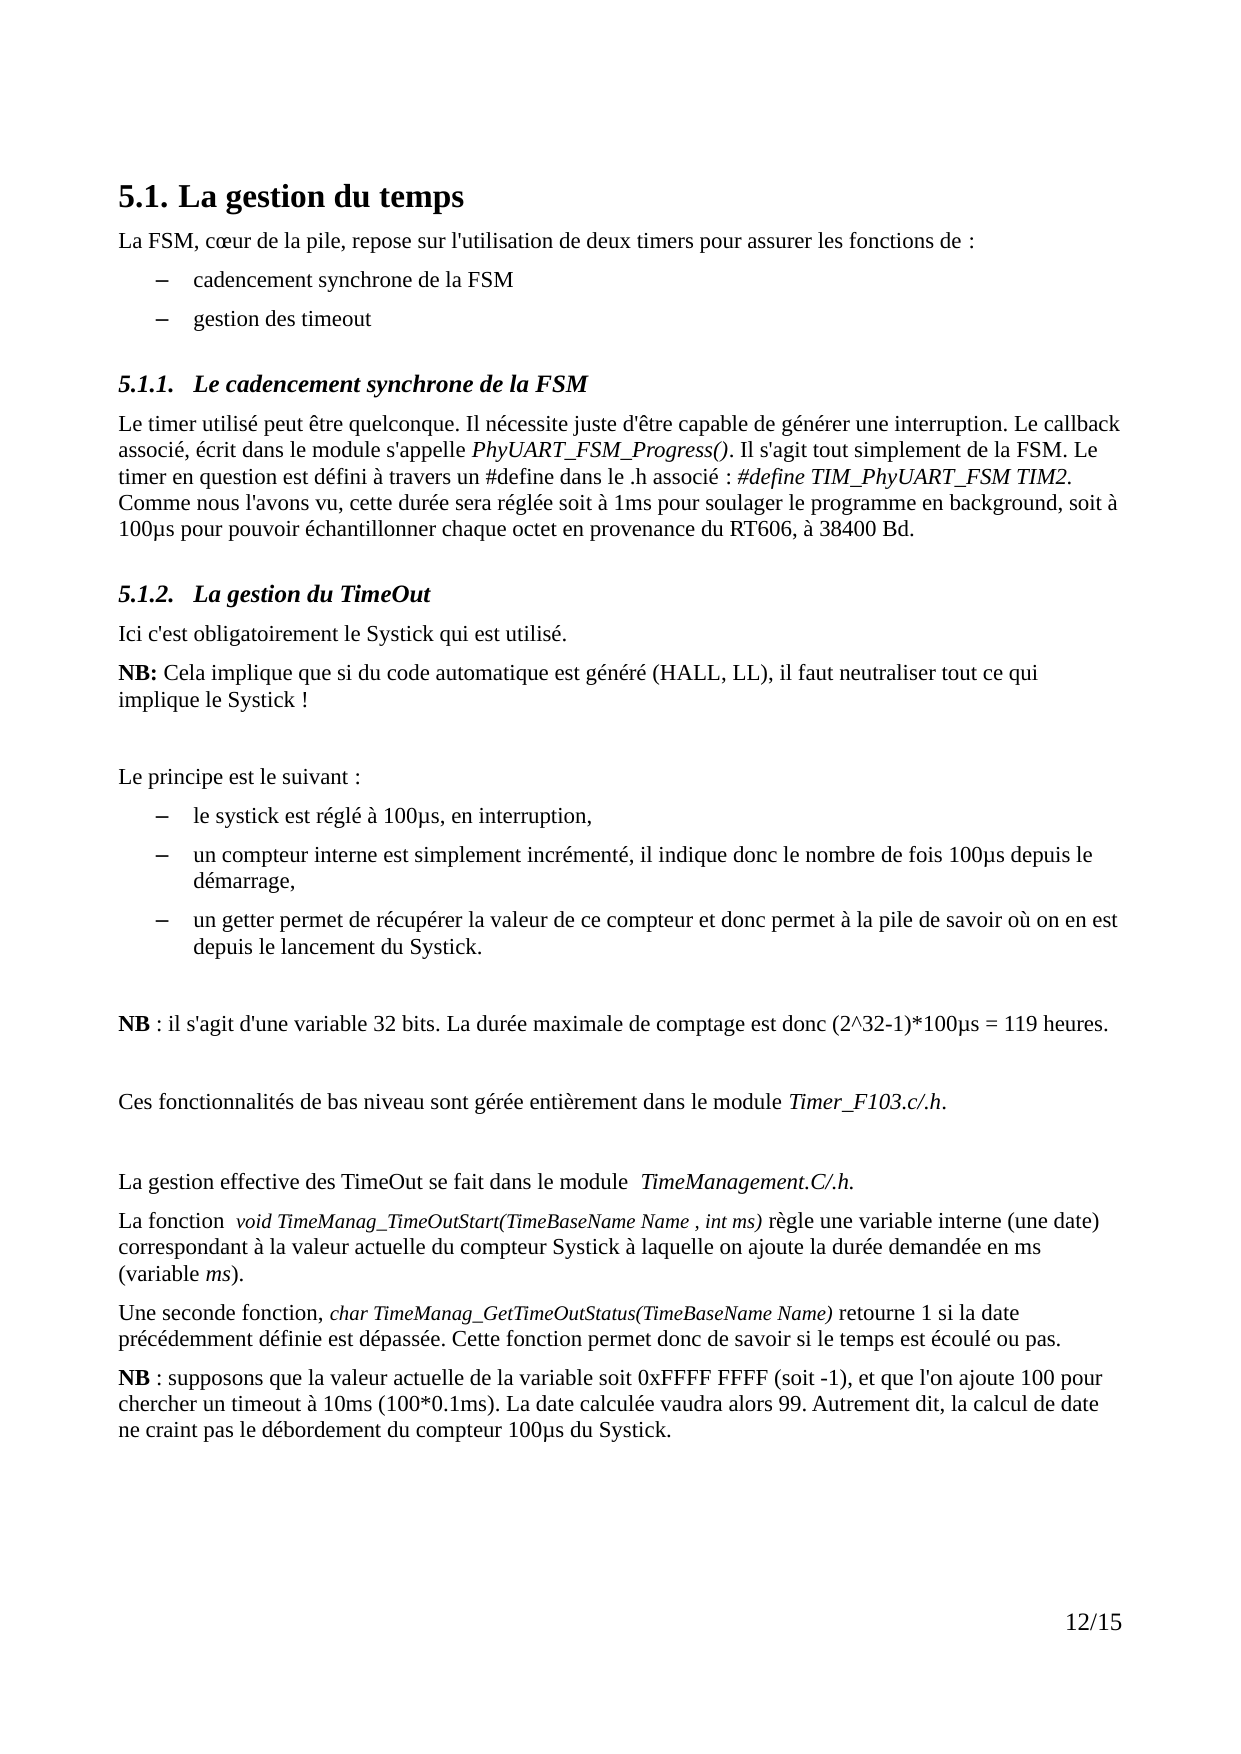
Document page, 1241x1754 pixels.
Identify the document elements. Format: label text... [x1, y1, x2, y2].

text La gestion effective des TimeOut se fait dans le module TimeManagement.C/.h. [118, 1166, 1122, 1194]
text NB: Cela implique que si du code automatique est généré (HALL, LL), il faut neutraliser tout ce qui implique le Systick ! [118, 659, 1122, 712]
list un compteur interne est simplement incrémenté, il indique donc le nombre de fois 100µs depuis le démarrage, [156, 841, 1122, 894]
text Le timer utilisé peut être quelconque. Il nécessite juste d'être capable de générer une interruption. Le callback associé, écrit dans le module s'appelle PhyUART_FSM_Progress(). Il s'agit tout simplement de la FSM. Le timer en question est défini à travers un #define dans le .h associé : #define TIM_PhyUART_FSM TIM2. Comme nous l'avons vu, cette durée sera réglée soit à 1ms pour soulager le programme en background, soit à 100µs pour pouvoir échantillonner chaque octet en provenance du RT606, à 38400 Bd. [118, 410, 1122, 542]
subtitle La gestion du TimeOut [118, 579, 1122, 608]
subtitle La gestion du temps [118, 176, 1122, 215]
list gestion des timeout [156, 305, 1122, 331]
text Ces fonctionnalités de bas niveau sont gérée entièrement dans le module Timer_F103.c/.h. [118, 1088, 1122, 1114]
subtitle Le cadencement synchrone de la FSM [118, 369, 1122, 397]
text NB : il s'agit d'une variable 32 bits. La durée maximale de comptage est donc (2^32-1)*100µs = 119 heures. [118, 1010, 1122, 1037]
text La fonction void TimeManag_TimeOutStart(TimeBaseName Name , int ms) règle une variable interne (une date) correspondant à la valeur actuelle du compteur Systick à laquelle on ajoute la durée demandée en ms (variable ms). [118, 1207, 1122, 1286]
text NB : supposons que la valeur actuelle de la variable soit 0xFFFF FFFF (soit -1), et que l'on ajoute 100 pour chercher un timeout à 10ms (100*0.1ms). La date calculée vaudra alors 99. Autrement dit, la calcul de date ne craint pas le débordement du compteur 100µs du Systick. [118, 1364, 1122, 1443]
text Le principe est le suivant : [118, 763, 1122, 790]
text Ici c'est obligatoirement le Systick qui est utilisé. [118, 621, 1122, 647]
text Une seconde fonction, char TimeManag_GetTimeOutStatus(TimeBaseName Name) retourne 1 si la date précédemment définie est dépassée. Cette fonction permet donc de savoir si le temps est écoulé ou pas. [118, 1299, 1122, 1351]
text La FSM, cœur de la pile, repose sur l'utilisation de deux timers pour assurer les fonctions de : [118, 227, 1122, 253]
list cadencement synchrone de la FSM [156, 266, 1122, 292]
list un getter permet de récupérer la valeur de ce compteur et donc permet à la pile de savoir où on en est depuis le lancement du Systick. [156, 906, 1122, 959]
list le systick est réglé à 100µs, en interruption, [156, 802, 1122, 829]
